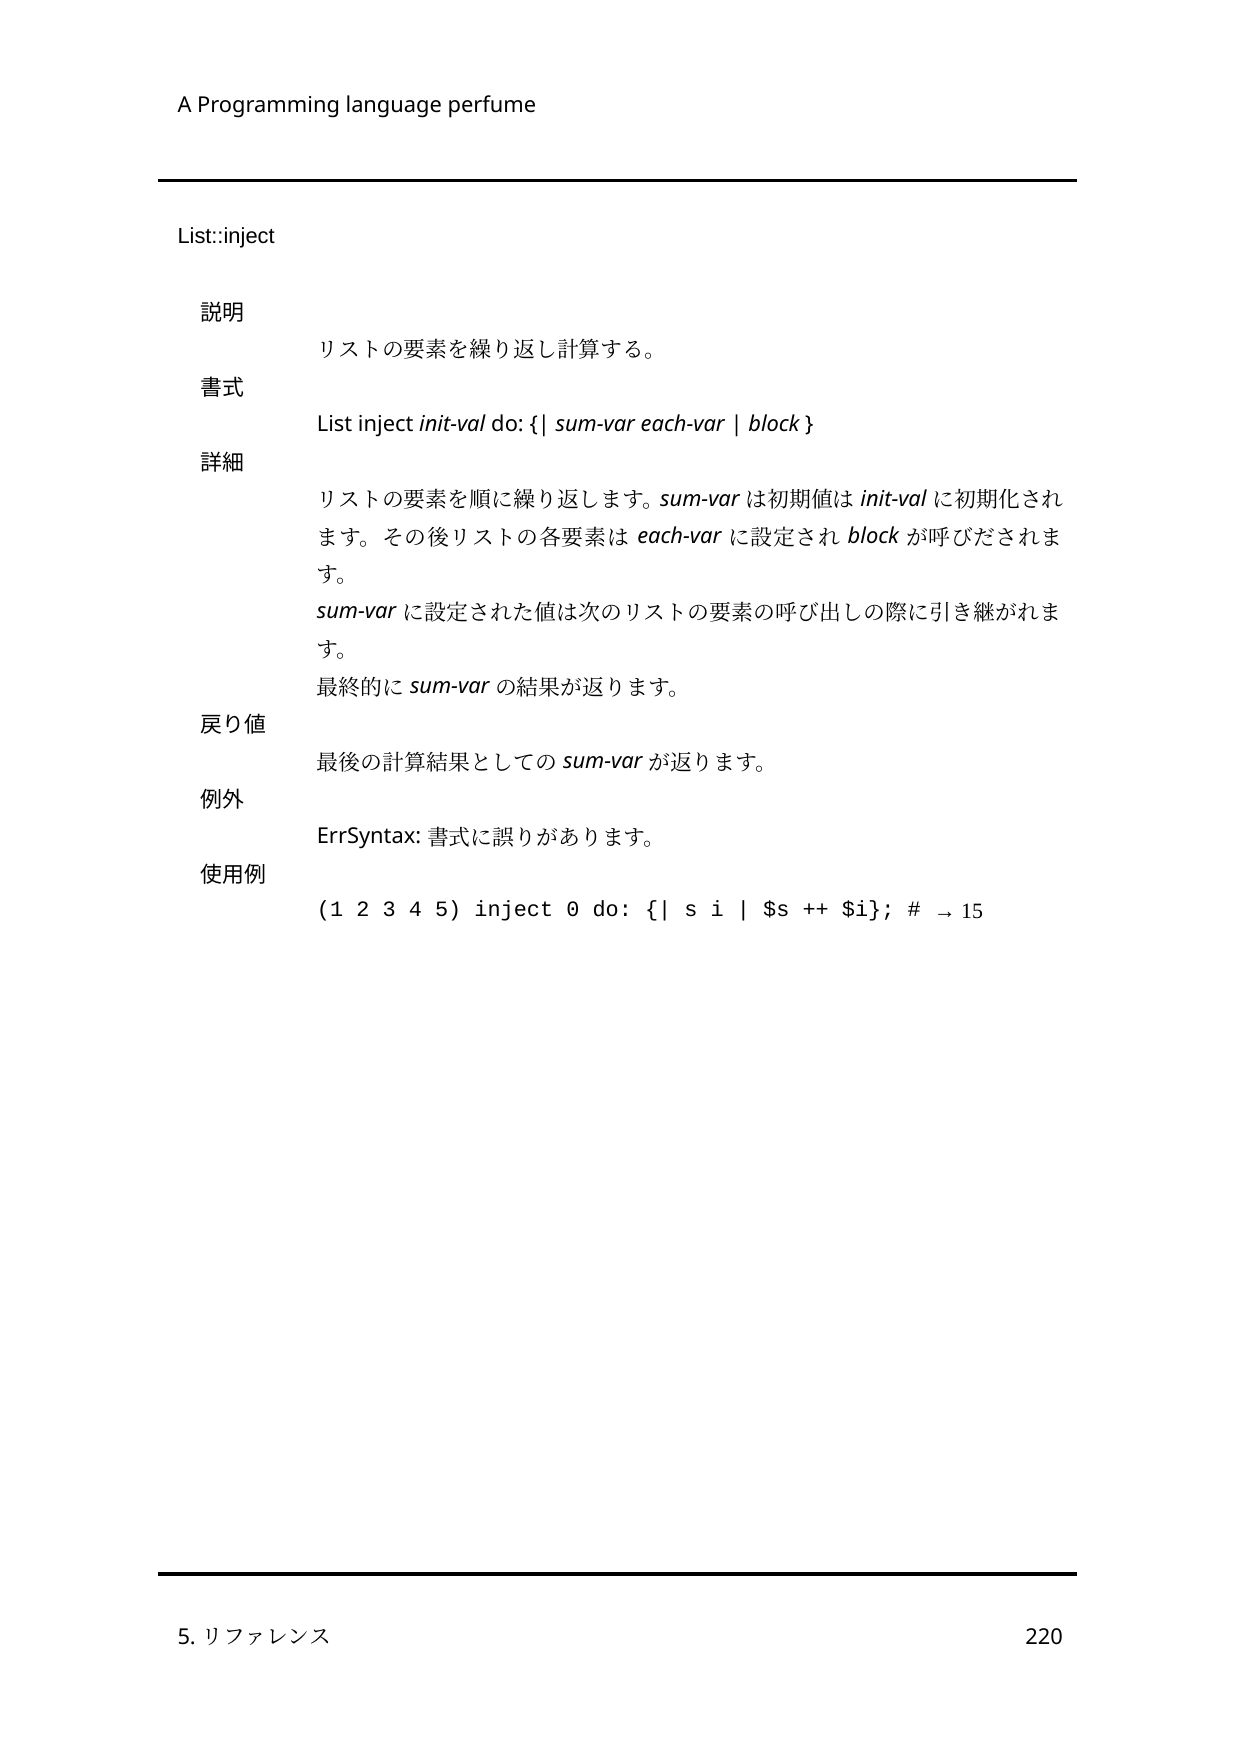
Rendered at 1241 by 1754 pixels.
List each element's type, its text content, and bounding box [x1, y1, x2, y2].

table_cell 書式 [200, 367, 317, 442]
table_cell List inject init-val do: {| sum-var each-var | block } [317, 367, 1063, 442]
table_cell (1 2 3 4 5) inject 0 do: {| s i | $s ++ $i}; # → 15 [317, 854, 1063, 929]
table_cell 詳細 [200, 442, 317, 704]
table_cell 戻り値 [200, 704, 317, 779]
table_cell リストの要素を順に繰り返します。sum-var は初期値は init-val に初期化されます。その後リストの各要素は each-var に設定され block が呼びだされます。 sum-var に設定された値は次のリストの要素の呼び出しの際に引き継がれます。 最終的に sum-var の結果が返ります。 [317, 442, 1063, 704]
table_header リストの要素を繰り返し計算する。 [317, 292, 1063, 367]
subtitle List::inject [177, 217, 1063, 254]
table_cell 使用例 [200, 854, 317, 929]
table_cell 例外 [200, 779, 317, 854]
table_cell 最後の計算結果としての sum-var が返ります。 [317, 704, 1063, 779]
table_header 説明 [200, 292, 317, 367]
table_cell ErrSyntax: 書式に誤りがあります。 [317, 779, 1063, 854]
